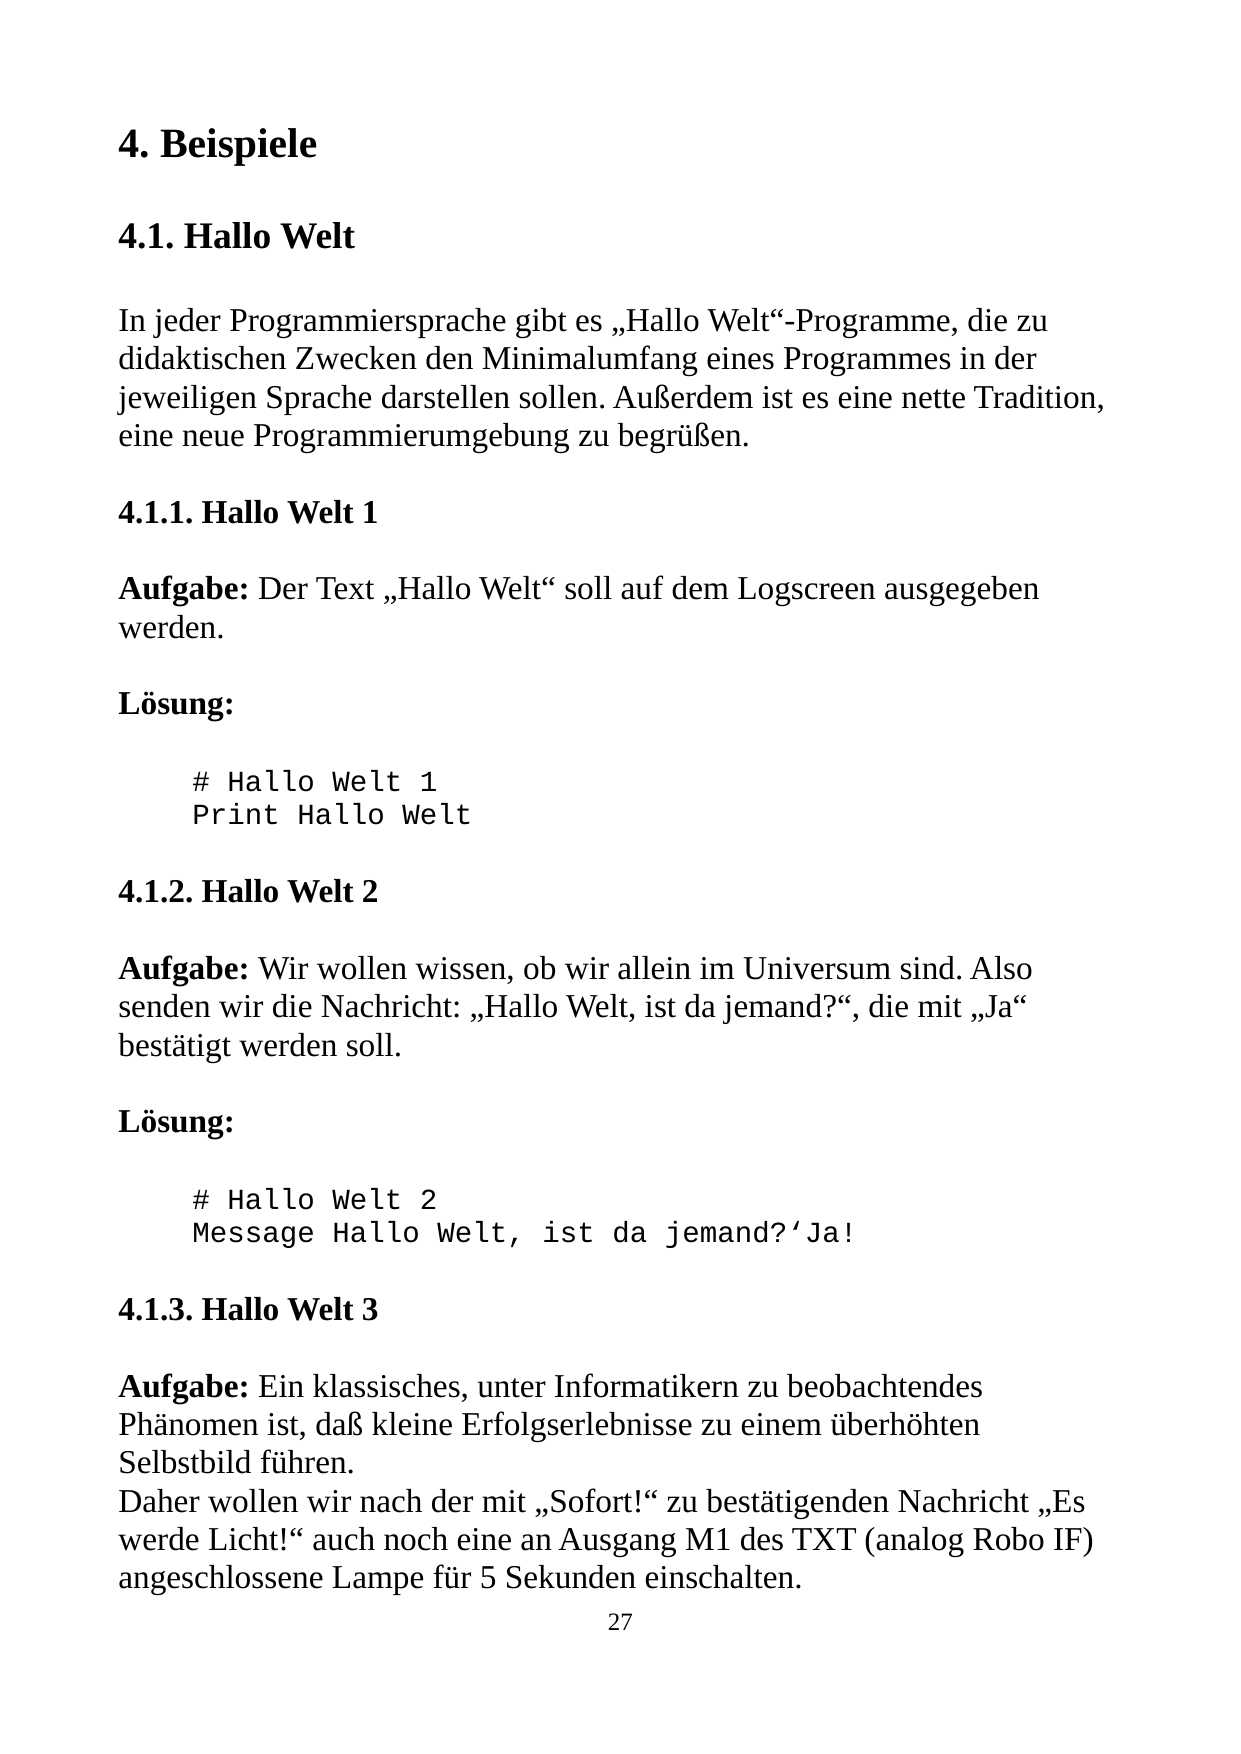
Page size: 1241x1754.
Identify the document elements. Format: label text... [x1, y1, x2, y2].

text Lösung: [118, 683, 1122, 722]
text 4. Beispiele [118, 118, 1122, 166]
text # Hallo Welt 2 [118, 1178, 1122, 1218]
text Message Hallo Welt, ist da jemand?‘Ja! [118, 1218, 1122, 1251]
text 4.1. Hallo Welt [118, 214, 1122, 257]
text # Hallo Welt 1 [118, 760, 1122, 800]
text 4.1.3. Hallo Welt 3 [118, 1289, 1122, 1328]
text Lösung: [118, 1101, 1122, 1140]
text In jeder Programmiersprache gibt es „Hallo Welt“-Programme, die zu didaktischen Zwecken den Minimalumfang eines Programmes in der jeweiligen Sprache darstellen sollen. Außerdem ist es eine nette Tradition, eine neue Programmierumgebung zu begrüßen. [118, 300, 1122, 453]
text Aufgabe: Ein klassisches, unter Informatikern zu beobachtendes Phänomen ist, daß kleine Erfolgserlebnisse zu einem überhöhten Selbstbild führen. [118, 1366, 1122, 1481]
text Aufgabe: Der Text „Hallo Welt“ soll auf dem Logscreen ausgegeben werden. [118, 568, 1122, 645]
text Aufgabe: Wir wollen wissen, ob wir allein im Universum sind. Also senden wir die Nachricht: „Hallo Welt, ist da jemand?“, die mit „Ja“ bestätigt werden soll. [118, 948, 1122, 1063]
text Daher wollen wir nach der mit „Sofort!“ zu bestätigenden Nachricht „Es werde Licht!“ auch noch eine an Ausgang M1 des TXT (analog Robo IF) angeschlossene Lampe für 5 Sekunden einschalten. [118, 1481, 1122, 1596]
text 4.1.1. Hallo Welt 1 [118, 492, 1122, 530]
text Print Hallo Welt [118, 800, 1122, 833]
text 4.1.2. Hallo Welt 2 [118, 871, 1122, 910]
